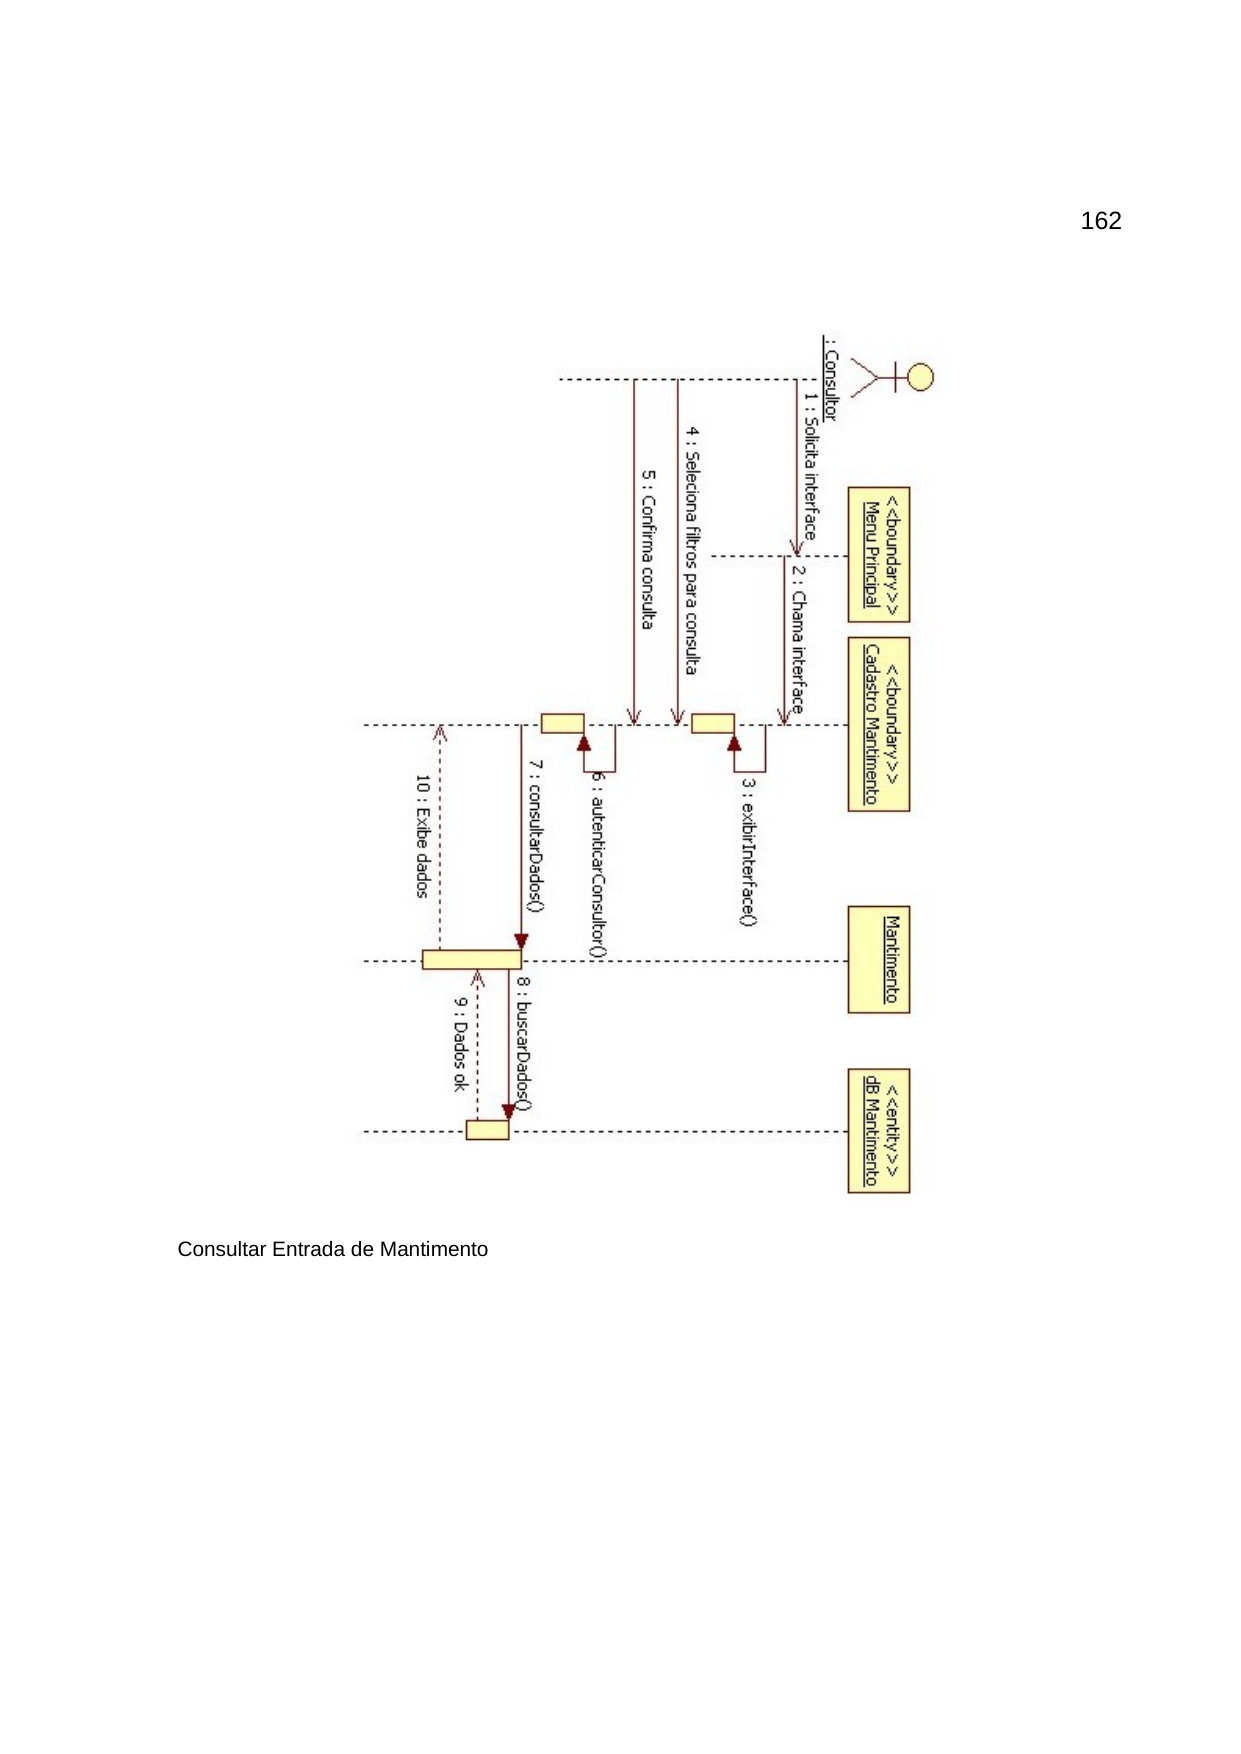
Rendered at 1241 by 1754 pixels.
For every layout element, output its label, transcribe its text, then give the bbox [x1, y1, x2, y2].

picture [333, 293, 967, 1225]
text Consultar Entrada de Mantimento [177, 1225, 1122, 1261]
